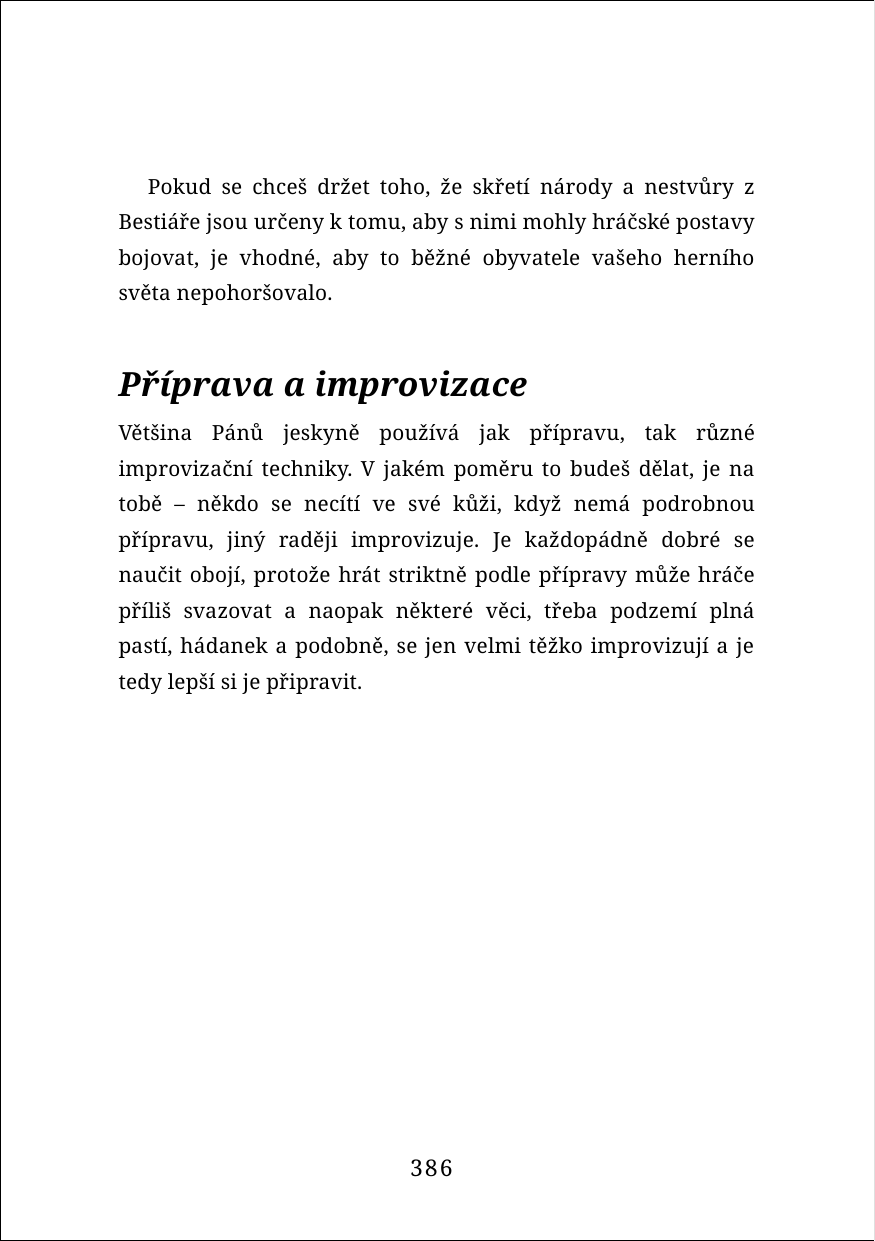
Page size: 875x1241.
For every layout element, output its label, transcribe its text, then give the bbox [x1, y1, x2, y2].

text Pokud se chceš držet toho, že skřetí národy a nestvůry z Bestiáře jsou určeny k tomu, aby s nimi mohly hráčské postavy bojovat, je vhodné, aby to běžné obyvatele vašeho herního světa nepohoršovalo. [118, 172, 756, 307]
text Většina Pánů jeskyně používá jak přípravu, tak různé improvizační techniky. V jakém poměru to budeš dělat, je na tobě – někdo se necítí ve své kůži, když nemá podrobnou přípravu, jiný raději improvizuje. Je každopádně dobré se naučit obojí, protože hrát striktně podle přípravy může hráče příliš svazovat a naopak některé věci, třeba podzemí plná pastí, hádanek a podobně, se jen velmi těžko improvizují a je tedy lepší si je připravit. [118, 418, 756, 695]
subtitle Příprava a improvizace [118, 361, 756, 407]
